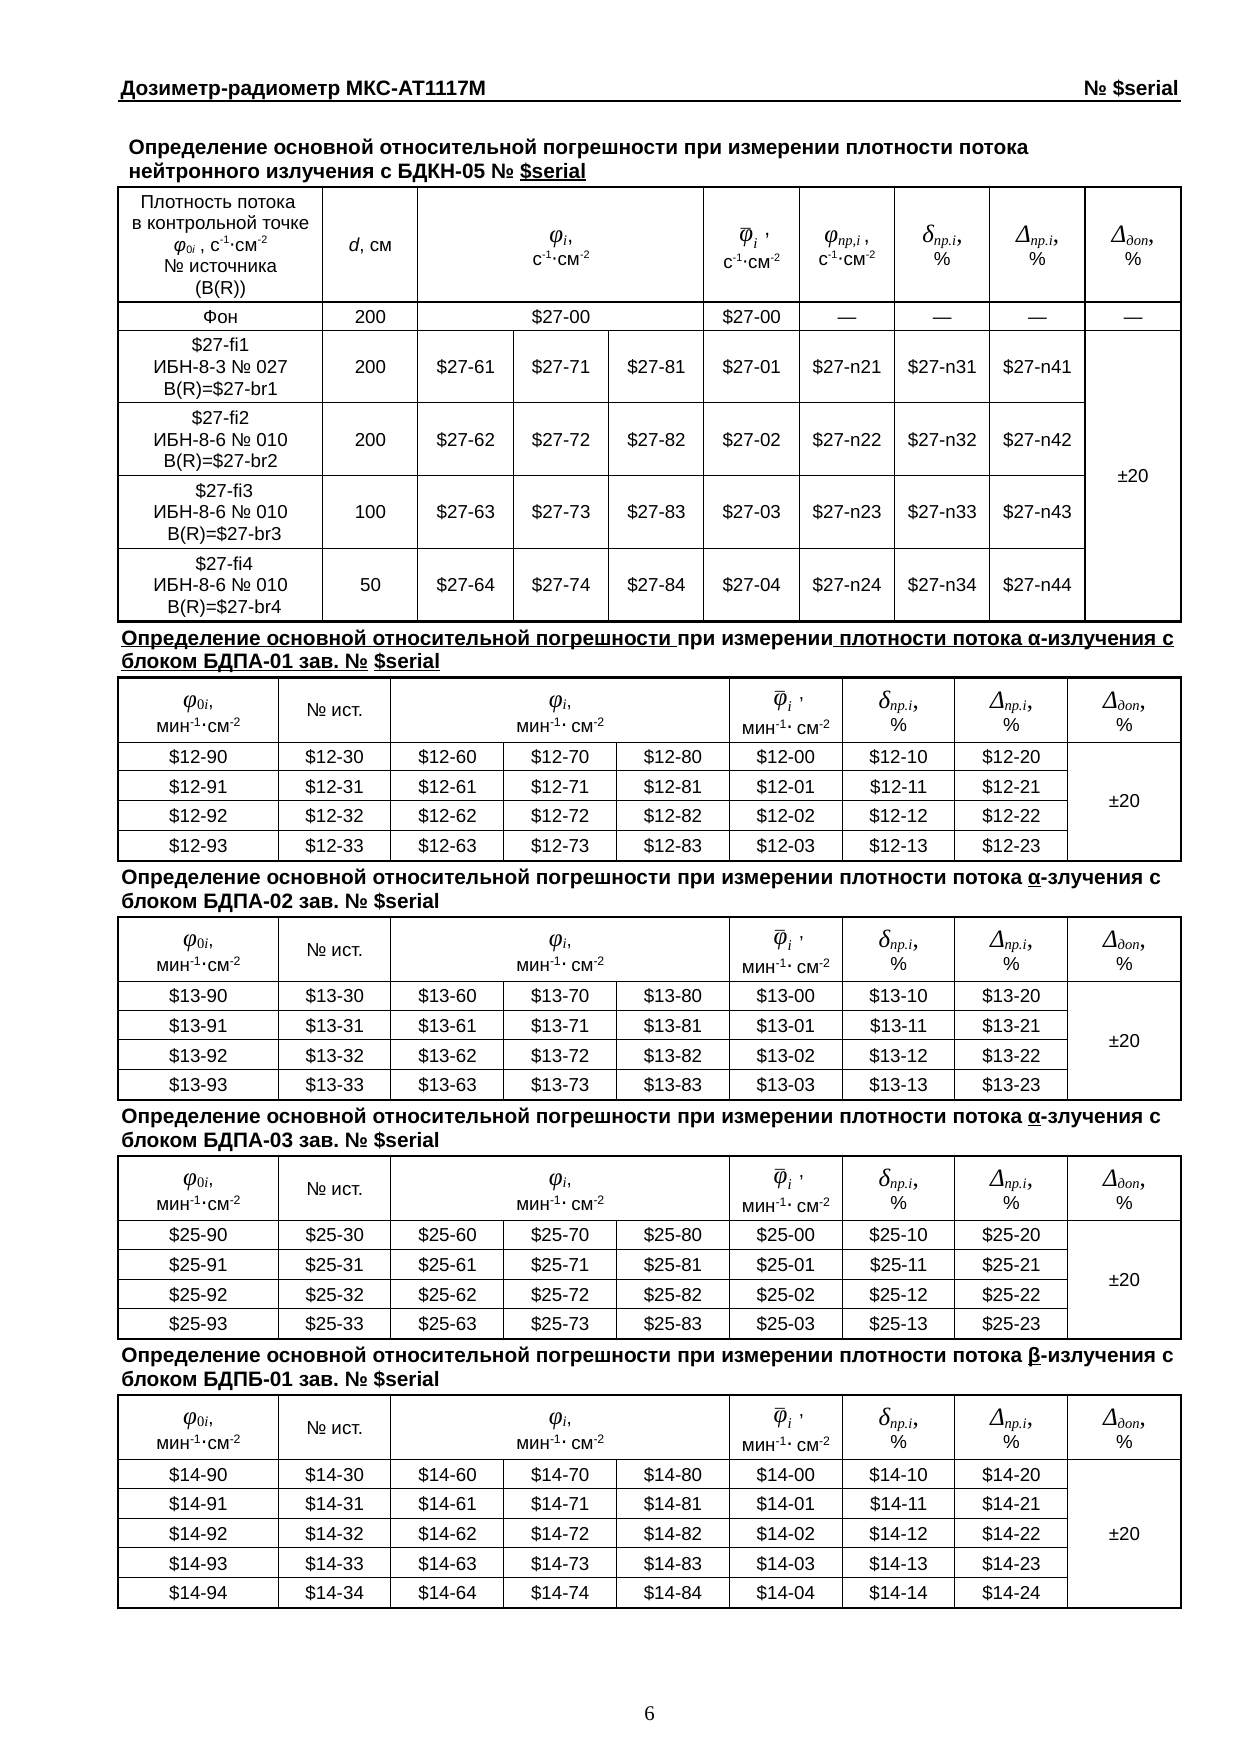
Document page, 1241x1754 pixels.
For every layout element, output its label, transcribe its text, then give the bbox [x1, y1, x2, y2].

table_cell δпр.i, % [895, 188, 989, 301]
table_cell Δдоп, % [1068, 1157, 1180, 1220]
table_cell φi, мин-1⋅ см-2 [391, 1157, 729, 1220]
table_cell $14-80 [617, 1460, 729, 1488]
table_cell $25-92 [119, 1280, 278, 1308]
table_cell $27-00 [704, 303, 799, 330]
table_cell $14-23 [955, 1548, 1067, 1577]
table_cell ±20 [1068, 743, 1180, 859]
table_header Определение основной относительной погрешности при измерении плотности потока α-злучения с блоком БДПА-02 зав. № $serial [118, 862, 1181, 916]
table_cell $13-92 [119, 1040, 278, 1069]
table_cell — [895, 303, 989, 330]
table_cell , мин-1⋅ см-2 [730, 679, 842, 742]
table_cell $12-03 [730, 831, 842, 859]
table_cell $27-71 [514, 331, 608, 402]
table_header Определение основной относительной погрешности при измерении плотности потока α-злучения с блоком БДПА-03 зав. № $serial [118, 1101, 1181, 1155]
table_cell Δпр.i, % [955, 679, 1067, 742]
table_cell $14-32 [279, 1519, 390, 1547]
table_cell $25-13 [843, 1309, 954, 1338]
table_cell $25-30 [279, 1221, 390, 1249]
table_cell $13-91 [119, 1011, 278, 1039]
table_cell $14-00 [730, 1460, 842, 1488]
table_cell $14-13 [843, 1548, 954, 1577]
table_cell $13-72 [504, 1040, 616, 1069]
table_header Определение основной относительной погрешности при измерении плотности потока α-излучения с блоком БДПА-01 зав. № $serial [118, 623, 1181, 676]
table_cell $13-62 [391, 1040, 503, 1069]
table_cell $27-04 [704, 549, 799, 620]
table_cell $27-n24 [800, 549, 894, 620]
table_cell $13-01 [730, 1011, 842, 1039]
table_cell $12-00 [730, 743, 842, 770]
table_cell φi, мин-1⋅ см-2 [391, 679, 729, 742]
table_cell $12-23 [955, 831, 1067, 859]
table_cell $12-73 [504, 831, 616, 859]
table_cell $12-13 [843, 831, 954, 859]
table_cell $25-20 [955, 1221, 1067, 1249]
table_cell $13-21 [955, 1011, 1067, 1039]
table_cell 100 [323, 476, 417, 547]
table_cell $25-62 [391, 1280, 503, 1308]
table_cell $14-70 [504, 1460, 616, 1488]
table_cell $13-12 [843, 1040, 954, 1069]
table_cell $14-62 [391, 1519, 503, 1547]
table_cell $14-30 [279, 1460, 390, 1488]
table_cell $27-fi4 ИБН-8-6 № 010 B(R)=$27-br4 [119, 549, 322, 620]
table_cell $14-93 [119, 1548, 278, 1577]
table_cell $12-30 [279, 743, 390, 770]
table_cell ±20 [1086, 331, 1180, 620]
table_cell $12-12 [843, 801, 954, 830]
table_cell $12-62 [391, 801, 503, 830]
table_cell $14-03 [730, 1548, 842, 1577]
table_cell $14-01 [730, 1489, 842, 1518]
table_cell $25-82 [617, 1280, 729, 1308]
table_cell $14-83 [617, 1548, 729, 1577]
table_cell $14-72 [504, 1519, 616, 1547]
table_cell $27-74 [514, 549, 608, 620]
table_cell $14-82 [617, 1519, 729, 1547]
table_cell $25-22 [955, 1280, 1067, 1308]
table_cell $13-82 [617, 1040, 729, 1069]
table_cell φ0i, мин-1⋅см-2 [119, 1157, 278, 1220]
table_cell $27-03 [704, 476, 799, 547]
table_cell $12-33 [279, 831, 390, 859]
table_cell $13-93 [119, 1070, 278, 1099]
table_cell $25-01 [730, 1250, 842, 1278]
table_cell $14-04 [730, 1578, 842, 1607]
table_cell — [990, 303, 1084, 330]
table_cell $13-13 [843, 1070, 954, 1099]
table_cell $27-63 [418, 476, 513, 547]
table_cell $27-02 [704, 403, 799, 475]
table_cell $27-n33 [895, 476, 989, 547]
table_cell $12-20 [955, 743, 1067, 770]
table_cell Δпр.i, % [955, 1396, 1067, 1459]
table_cell $14-34 [279, 1578, 390, 1607]
table_cell $14-12 [843, 1519, 954, 1547]
table_cell $12-93 [119, 831, 278, 859]
table_cell $25-70 [504, 1221, 616, 1249]
table_cell Δдоп, % [1068, 679, 1180, 742]
table_cell $27-n43 [990, 476, 1084, 547]
table_cell $14-81 [617, 1489, 729, 1518]
table_cell δпр.i, % [843, 679, 954, 742]
table_cell $25-93 [119, 1309, 278, 1338]
table_cell $27-83 [609, 476, 703, 547]
table_cell $13-83 [617, 1070, 729, 1099]
table_cell $25-90 [119, 1221, 278, 1249]
table_cell $27-n21 [800, 331, 894, 402]
table_cell Δпр.i, % [990, 188, 1084, 301]
table_cell δпр.i, % [843, 1157, 954, 1220]
table_cell $13-31 [279, 1011, 390, 1039]
table_cell $27-64 [418, 549, 513, 620]
table_cell $14-60 [391, 1460, 503, 1488]
table_cell $13-30 [279, 982, 390, 1009]
table_cell $12-82 [617, 801, 729, 830]
table_cell $25-00 [730, 1221, 842, 1249]
table_cell , мин-1⋅ см-2 [730, 918, 842, 981]
table_cell ±20 [1068, 1460, 1180, 1607]
table_cell $25-02 [730, 1280, 842, 1308]
table_cell $14-74 [504, 1578, 616, 1607]
table_header Определение основной относительной погрешности при измерении плотности потока нейтронного излучения с БДКН-05 № $serial [118, 132, 1181, 186]
table_cell № ист. [279, 679, 390, 742]
table_cell $14-14 [843, 1578, 954, 1607]
table_cell $14-10 [843, 1460, 954, 1488]
table_cell $14-24 [955, 1578, 1067, 1607]
table_cell $25-33 [279, 1309, 390, 1338]
table_cell $27-n22 [800, 403, 894, 475]
table_cell $14-11 [843, 1489, 954, 1518]
table_cell Плотность потока в контрольной точке φ0i , с-1⋅см-2 № источника (B(R)) [119, 188, 322, 301]
table_cell φi, мин-1⋅ см-2 [391, 918, 729, 981]
table_cell $12-92 [119, 801, 278, 830]
table_cell $13-70 [504, 982, 616, 1009]
table_cell $14-90 [119, 1460, 278, 1488]
table_cell $13-03 [730, 1070, 842, 1099]
table_cell $13-22 [955, 1040, 1067, 1069]
table_cell $13-23 [955, 1070, 1067, 1099]
table_cell $12-90 [119, 743, 278, 770]
table_cell , с-1⋅см-2 [704, 188, 799, 301]
table_cell φ0i, мин-1⋅см-2 [119, 1396, 278, 1459]
table_cell $13-10 [843, 982, 954, 1009]
table_cell $12-01 [730, 771, 842, 800]
table_cell Фон [119, 303, 322, 330]
table_cell $27-61 [418, 331, 513, 402]
table_cell $12-71 [504, 771, 616, 800]
table_cell ±20 [1068, 982, 1180, 1099]
table_cell $14-94 [119, 1578, 278, 1607]
table_cell $12-10 [843, 743, 954, 770]
table_cell — [1086, 303, 1180, 330]
table_cell $14-21 [955, 1489, 1067, 1518]
table_cell $27-n41 [990, 331, 1084, 402]
table_cell $13-90 [119, 982, 278, 1009]
table_cell $27-n32 [895, 403, 989, 475]
table_cell Δдоп, % [1068, 1396, 1180, 1459]
table_cell $13-20 [955, 982, 1067, 1009]
table_cell $25-63 [391, 1309, 503, 1338]
table_cell $14-31 [279, 1489, 390, 1518]
table_cell $13-33 [279, 1070, 390, 1099]
table_cell φ0i, мин-1⋅см-2 [119, 918, 278, 981]
table_cell $27-72 [514, 403, 608, 475]
table_cell $14-71 [504, 1489, 616, 1518]
table_cell $27-00 [418, 303, 703, 330]
table_cell $25-10 [843, 1221, 954, 1249]
table_cell Δпр.i, % [955, 918, 1067, 981]
table_cell $25-11 [843, 1250, 954, 1278]
table_cell $14-02 [730, 1519, 842, 1547]
table_cell $27-fi1 ИБН-8-3 № 027 B(R)=$27-br1 [119, 331, 322, 402]
table_cell $25-23 [955, 1309, 1067, 1338]
table_header Определение основной относительной погрешности при измерении плотности потока β-излучения с блоком БДПБ-01 зав. № $serial [118, 1340, 1181, 1394]
table_cell $25-71 [504, 1250, 616, 1278]
table_cell $12-80 [617, 743, 729, 770]
table_cell $12-31 [279, 771, 390, 800]
table_cell Δпр.i, % [955, 1157, 1067, 1220]
table_cell $13-00 [730, 982, 842, 1009]
table_cell φ0i, мин-1⋅см-2 [119, 679, 278, 742]
table_cell $12-32 [279, 801, 390, 830]
table_cell $12-63 [391, 831, 503, 859]
table_cell $25-03 [730, 1309, 842, 1338]
table_cell $13-60 [391, 982, 503, 1009]
table_cell $13-81 [617, 1011, 729, 1039]
table_cell , мин-1⋅ см-2 [730, 1396, 842, 1459]
table_cell $12-60 [391, 743, 503, 770]
table_cell $13-32 [279, 1040, 390, 1069]
table_cell — [800, 303, 894, 330]
table_cell $27-82 [609, 403, 703, 475]
table_cell $27-fi2 ИБН-8-6 № 010 B(R)=$27-br2 [119, 403, 322, 475]
table_cell № ист. [279, 1157, 390, 1220]
table_cell $25-60 [391, 1221, 503, 1249]
table_cell $27-n42 [990, 403, 1084, 475]
table_cell 50 [323, 549, 417, 620]
table_cell $13-02 [730, 1040, 842, 1069]
table_cell $14-91 [119, 1489, 278, 1518]
table_cell $25-73 [504, 1309, 616, 1338]
table_cell $27-01 [704, 331, 799, 402]
table_cell $12-91 [119, 771, 278, 800]
table_cell $27-62 [418, 403, 513, 475]
table_cell $12-11 [843, 771, 954, 800]
table_cell $13-80 [617, 982, 729, 1009]
table_cell $12-61 [391, 771, 503, 800]
table_cell $25-31 [279, 1250, 390, 1278]
table_cell $27-73 [514, 476, 608, 547]
table_cell $12-72 [504, 801, 616, 830]
table_cell , мин-1⋅ см-2 [730, 1157, 842, 1220]
table_cell $14-92 [119, 1519, 278, 1547]
table_cell $27-n34 [895, 549, 989, 620]
table_cell $27-n31 [895, 331, 989, 402]
table_cell φi, мин-1⋅ см-2 [391, 1396, 729, 1459]
table_cell $14-73 [504, 1548, 616, 1577]
table_cell $14-84 [617, 1578, 729, 1607]
table_cell $25-12 [843, 1280, 954, 1308]
table_cell $12-81 [617, 771, 729, 800]
table_cell d, см [323, 188, 417, 301]
table_cell $27-n44 [990, 549, 1084, 620]
table_cell $14-63 [391, 1548, 503, 1577]
table_cell $14-64 [391, 1578, 503, 1607]
table_cell δпр.i, % [843, 918, 954, 981]
table_cell $14-22 [955, 1519, 1067, 1547]
table_cell $25-21 [955, 1250, 1067, 1278]
table_cell Δдоп, % [1068, 918, 1180, 981]
table_cell $25-80 [617, 1221, 729, 1249]
table_cell $14-33 [279, 1548, 390, 1577]
table_cell ±20 [1068, 1221, 1180, 1338]
table_cell Δдоп, % [1086, 188, 1180, 301]
table_cell 200 [323, 403, 417, 475]
table_cell № ист. [279, 1396, 390, 1459]
table_cell $12-22 [955, 801, 1067, 830]
table_cell $25-81 [617, 1250, 729, 1278]
table_cell $25-32 [279, 1280, 390, 1308]
table_cell $14-20 [955, 1460, 1067, 1488]
table_cell φпр,i , с-1⋅см-2 [800, 188, 894, 301]
table_cell $13-71 [504, 1011, 616, 1039]
table_cell $13-73 [504, 1070, 616, 1099]
table_cell $13-63 [391, 1070, 503, 1099]
table_cell $27-n23 [800, 476, 894, 547]
table_cell δпр.i, % [843, 1396, 954, 1459]
table_cell $27-81 [609, 331, 703, 402]
table_cell $12-02 [730, 801, 842, 830]
table_cell $14-61 [391, 1489, 503, 1518]
table_cell $27-84 [609, 549, 703, 620]
table_cell $12-70 [504, 743, 616, 770]
table_cell $25-83 [617, 1309, 729, 1338]
table_cell $25-61 [391, 1250, 503, 1278]
table_cell $13-11 [843, 1011, 954, 1039]
table_cell 200 [323, 331, 417, 402]
table_cell 200 [323, 303, 417, 330]
table_cell $25-91 [119, 1250, 278, 1278]
table_cell $27-fi3 ИБН-8-6 № 010 B(R)=$27-br3 [119, 476, 322, 547]
table_cell $12-21 [955, 771, 1067, 800]
table_cell φi, с-1⋅см-2 [418, 188, 703, 301]
table_cell $12-83 [617, 831, 729, 859]
table_cell № ист. [279, 918, 390, 981]
table_cell $13-61 [391, 1011, 503, 1039]
table_cell $25-72 [504, 1280, 616, 1308]
